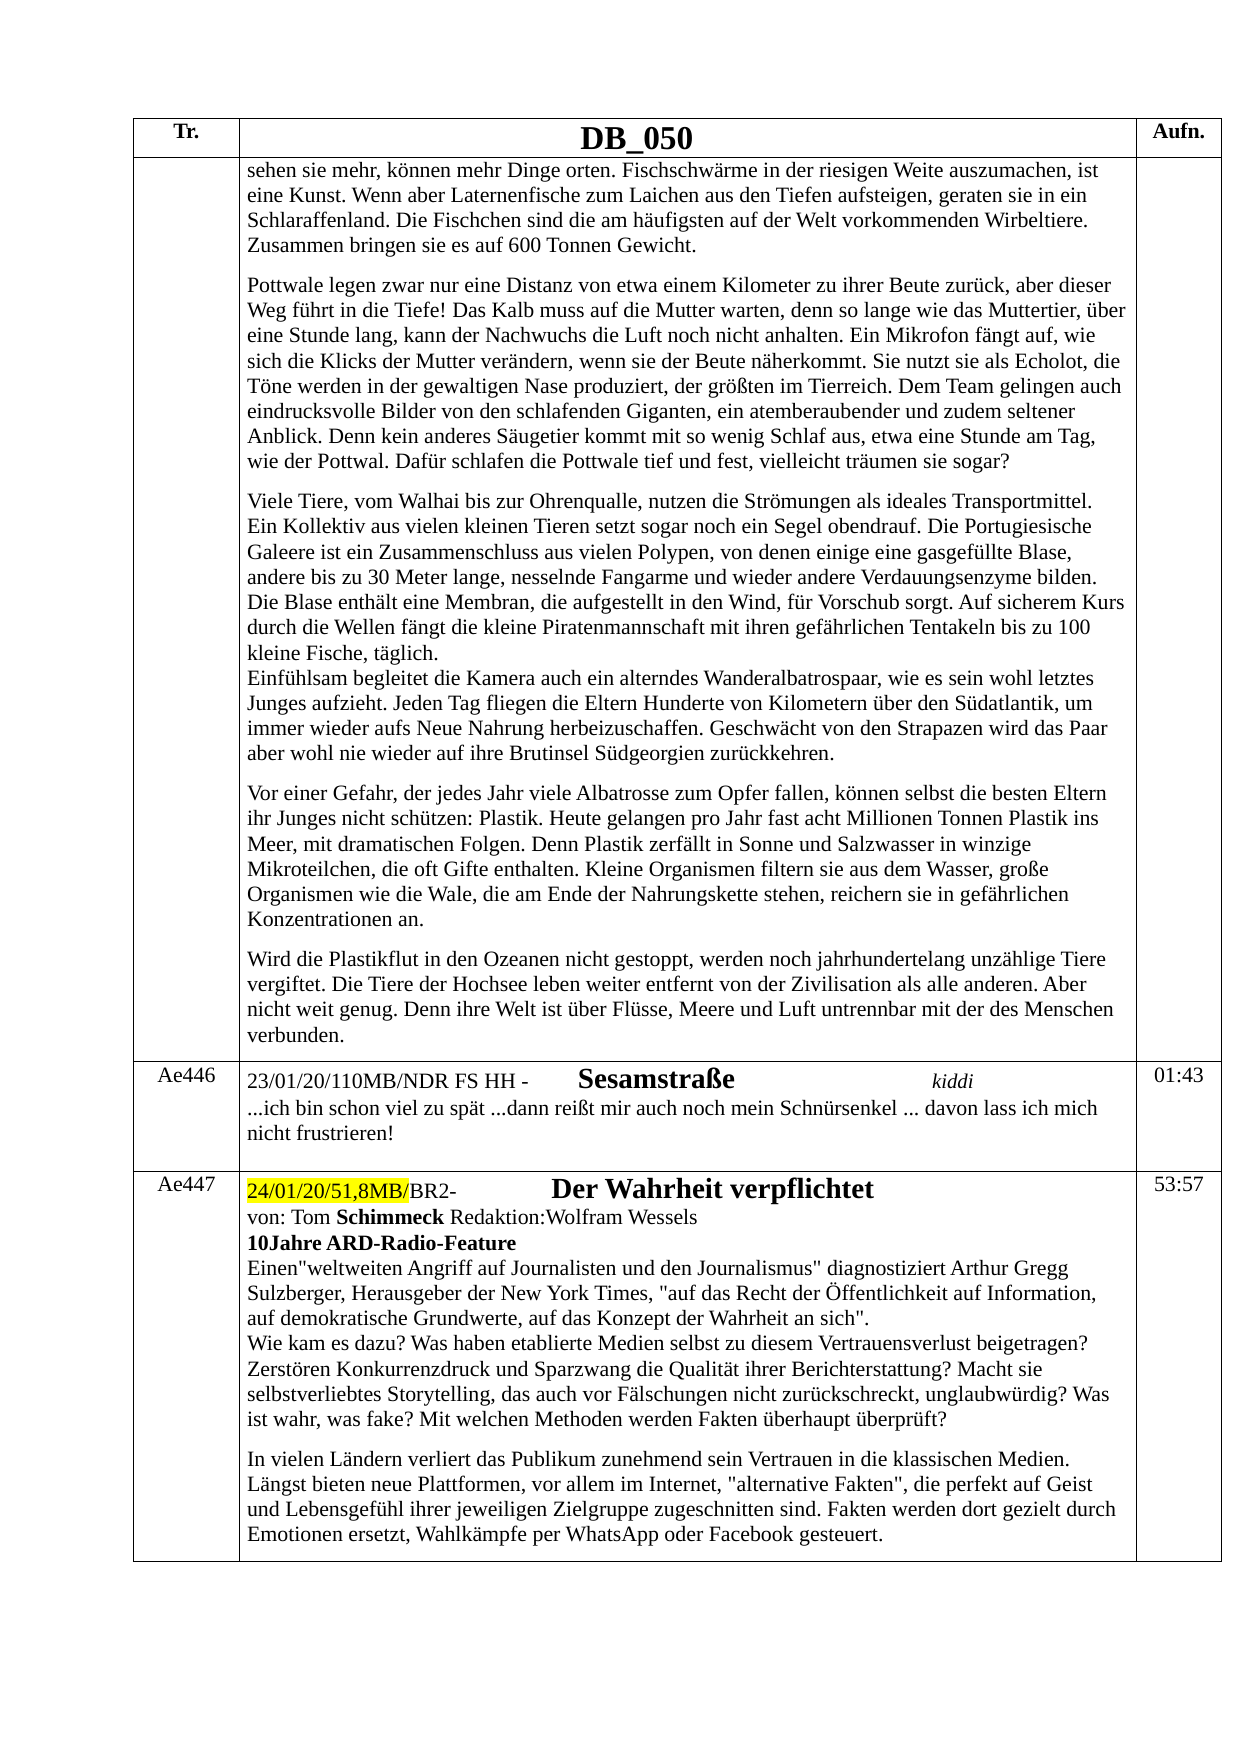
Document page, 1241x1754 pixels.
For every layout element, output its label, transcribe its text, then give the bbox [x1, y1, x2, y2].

table_cell 53:57 [1137, 1172, 1221, 1561]
table_cell sehen sie mehr, können mehr Dinge orten. Fischschwärme in der riesigen Weite auszumachen, ist eine Kunst. Wenn aber Laternenfische zum Laichen aus den Tiefen aufsteigen, geraten sie in ein Schlaraffenland. Die Fischchen sind die am häufigsten auf der Welt vorkommenden Wirbeltiere. Zusammen bringen sie es auf 600 Tonnen Gewicht. Pottwale legen zwar nur eine Distanz von etwa einem Kilometer zu ihrer Beute zurück, aber dieser Weg führt in die Tiefe! Das Kalb muss auf die Mutter warten, denn so lange wie das Muttertier, über eine Stunde lang, kann der Nachwuchs die Luft noch nicht anhalten. Ein Mikrofon fängt auf, wie sich die Klicks der Mutter verändern, wenn sie der Beute näherkommt. Sie nutzt sie als Echolot, die Töne werden in der gewaltigen Nase produziert, der größten im Tierreich. Dem Team gelingen auch eindrucksvolle Bilder von den schlafenden Giganten, ein atemberaubender und zudem seltener Anblick. Denn kein anderes Säugetier kommt mit so wenig Schlaf aus, etwa eine Stunde am Tag, wie der Pottwal. Dafür schlafen die Pottwale tief und fest, vielleicht träumen sie sogar? Viele Tiere, vom Walhai bis zur Ohrenqualle, nutzen die Strömungen als ideales Transportmittel. Ein Kollektiv aus vielen kleinen Tieren setzt sogar noch ein Segel obendrauf. Die Portugiesische Galeere ist ein Zusammenschluss aus vielen Polypen, von denen einige eine gasgefüllte Blase, andere bis zu 30 Meter lange, nesselnde Fangarme und wieder andere Verdauungsenzyme bilden. Die Blase enthält eine Membran, die aufgestellt in den Wind, für Vorschub sorgt. Auf sicherem Kurs durch die Wellen fängt die kleine Piratenmannschaft mit ihren gefährlichen Tentakeln bis zu 100 kleine Fische, täglich. Einfühlsam begleitet die Kamera auch ein alterndes Wanderalbatrospaar, wie es sein wohl letztes Junges aufzieht. Jeden Tag fliegen die Eltern Hunderte von Kilometern über den Südatlantik, um immer wieder aufs Neue Nahrung herbeizuschaffen. Geschwächt von den Strapazen wird das Paar aber wohl nie wieder auf ihre Brutinsel Südgeorgien zurückkehren. Vor einer Gefahr, der jedes Jahr viele Albatrosse zum Opfer fallen, können selbst die besten Eltern ihr Junges nicht schützen: Plastik. Heute gelangen pro Jahr fast acht Millionen Tonnen Plastik ins Meer, mit dramatischen Folgen. Denn Plastik zerfällt in Sonne und Salzwasser in winzige Mikroteilchen, die oft Gifte enthalten. Kleine Organismen filtern sie aus dem Wasser, große Organismen wie die Wale, die am Ende der Nahrungskette stehen, reichern sie in gefährlichen Konzentrationen an. Wird die Plastikflut in den Ozeanen nicht gestoppt, werden noch jahrhundertelang unzählige Tiere vergiftet. Die Tiere der Hochsee leben weiter entfernt von der Zivilisation als alle anderen. Aber nicht weit genug. Denn ihre Welt ist über Flüsse, Meere und Luft untrennbar mit der des Menschen verbunden. [240, 158, 1136, 1061]
table_cell [134, 158, 239, 1061]
table_cell Ae446 [134, 1062, 239, 1171]
table_cell [1137, 158, 1221, 1061]
table_cell Ae447 [134, 1172, 239, 1561]
table_header ­Tr. [134, 119, 239, 157]
table_cell 24/01/20/51,8MB/BR2- Der Wahrheit verpflichtet von: Tom Schimmeck Redaktion:Wolfram Wessels 10Jahre ARD-Radio-Feature Einen"weltweiten Angriff auf Journalisten und den Journalismus" diagnostiziert Arthur Gregg Sulzberger, Herausgeber der New York Times, "auf das Recht der Öffentlichkeit auf Information, auf demokratische Grundwerte, auf das Konzept der Wahrheit an sich". Wie kam es dazu? Was haben etablierte Medien selbst zu diesem Vertrauensverlust beigetragen? Zerstören Konkurrenzdruck und Sparzwang die Qualität ihrer Berichterstattung? Macht sie selbstverliebtes Storytelling, das auch vor Fälschungen nicht zurückschreckt, unglaubwürdig? Was ist wahr, was fake? Mit welchen Methoden werden Fakten überhaupt überprüft? In vielen Ländern verliert das Publikum zunehmend sein Vertrauen in die klassischen Medien. Längst bieten neue Plattformen, vor allem im Internet, "alternative Fakten", die perfekt auf Geist und Lebensgefühl ihrer jeweiligen Zielgruppe zugeschnitten sind. Fakten werden dort gezielt durch Emotionen ersetzt, Wahlkämpfe per WhatsApp oder Facebook gesteuert. [240, 1172, 1136, 1561]
table_header DB_050 [240, 119, 1136, 157]
table_cell 01:43 [1137, 1062, 1221, 1171]
table_header Aufn. [1137, 119, 1221, 157]
table_cell 23/01/20/110MB/NDR FS HH - Sesamstraße kiddi ...ich bin schon viel zu spät ...dann reißt mir auch noch mein Schnürsenkel ... davon lass ich mich nicht frustrieren! [240, 1062, 1136, 1171]
